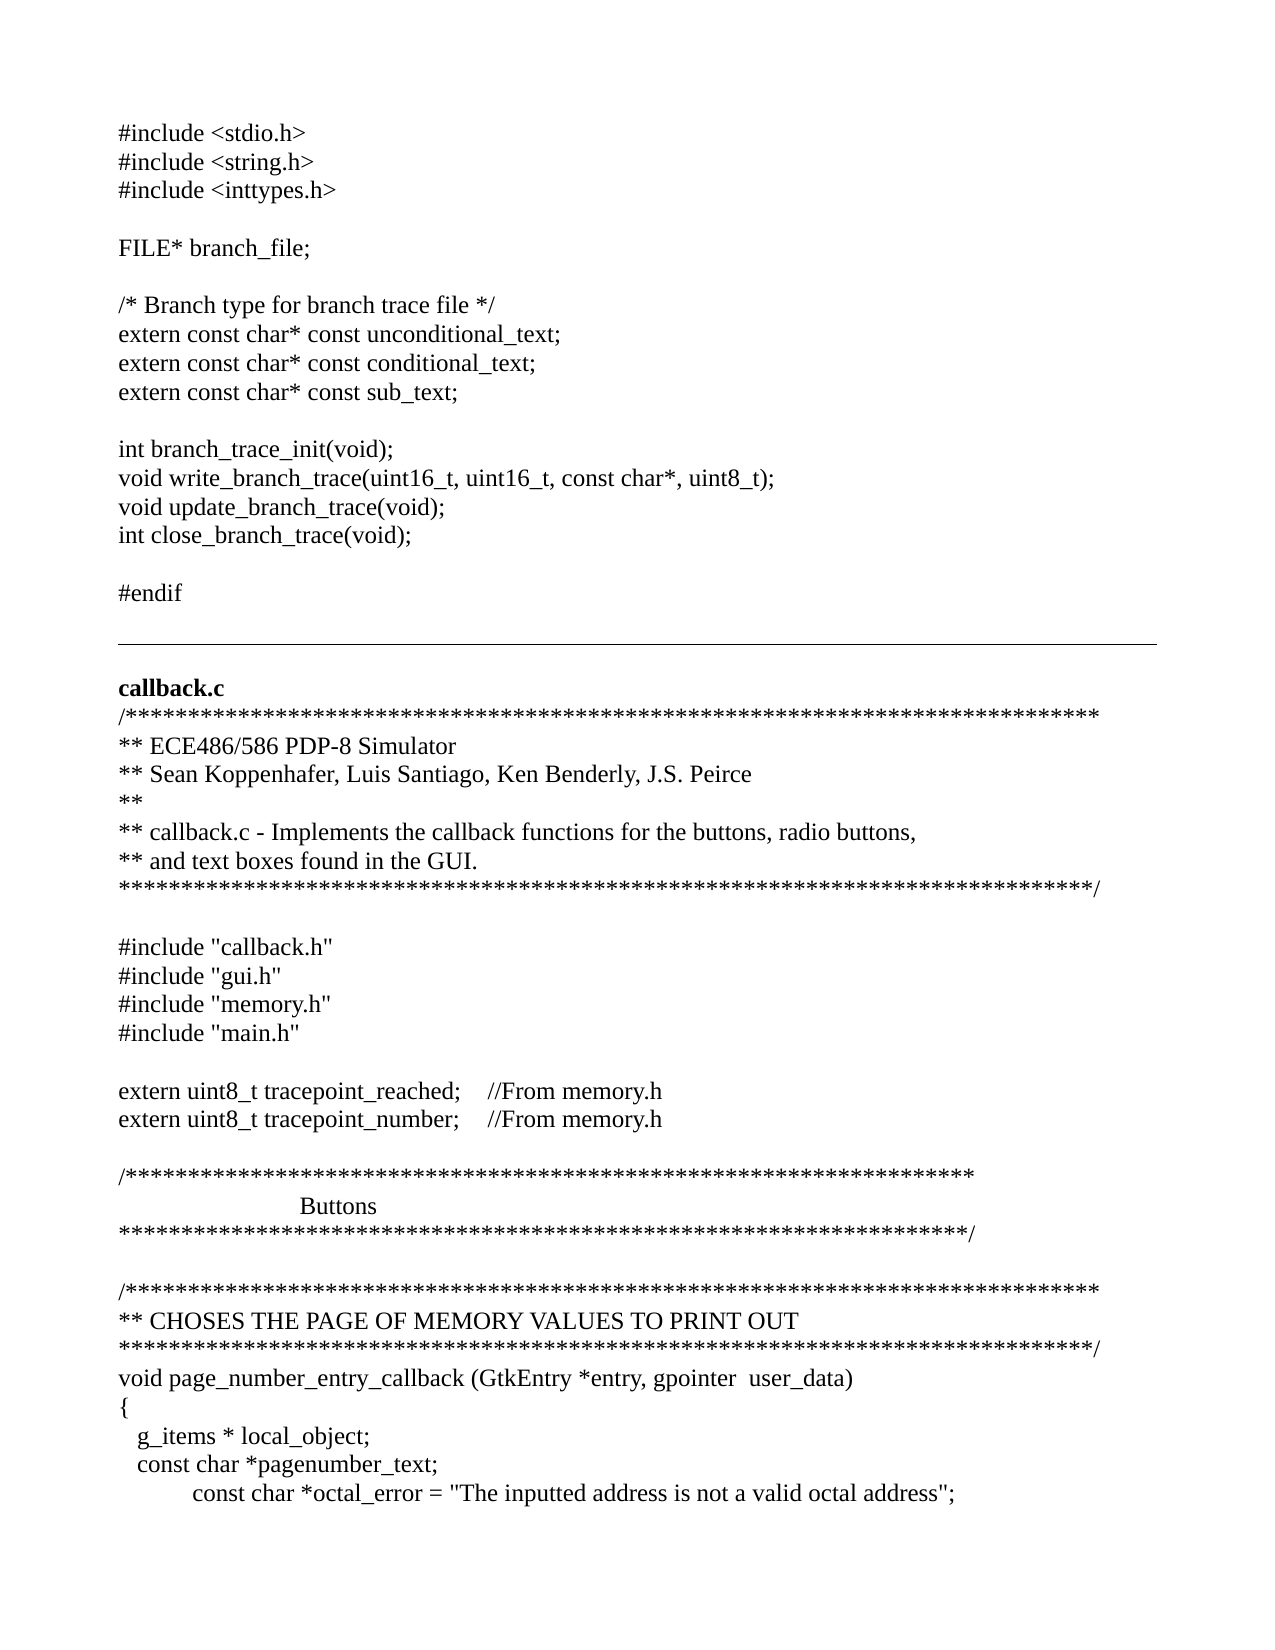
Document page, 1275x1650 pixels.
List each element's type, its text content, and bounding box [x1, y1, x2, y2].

text g_items * local_object; [118, 1421, 1157, 1449]
text ** [118, 788, 1157, 817]
text ** CHOSES THE PAGE OF MEMORY VALUES TO PRINT OUT [118, 1306, 1157, 1334]
text #include <string.h> [118, 147, 1157, 176]
text FILE* branch_file; [118, 233, 1157, 262]
text #include "main.h" [118, 1018, 1157, 1047]
text /* Branch type for branch trace file */ [118, 291, 1157, 319]
text ** and text boxes found in the GUI. [118, 846, 1157, 874]
text extern uint8_t tracepoint_number; //From memory.h [118, 1104, 1157, 1133]
text #include "memory.h" [118, 989, 1157, 1018]
text extern const char* const unconditional_text; [118, 319, 1157, 348]
text { [118, 1392, 1157, 1421]
text #include <stdio.h> [118, 118, 1157, 147]
text const char *pagenumber_text; [118, 1449, 1157, 1478]
text #include <inttypes.h> [118, 176, 1157, 204]
text extern const char* const conditional_text; [118, 348, 1157, 377]
text extern const char* const sub_text; [118, 377, 1157, 406]
text callback.c [118, 673, 1157, 702]
text const char *octal_error = "The inputted address is not a valid octal address"; [118, 1478, 1157, 1507]
text int close_branch_trace(void); [118, 521, 1157, 549]
text ** Sean Koppenhafer, Luis Santiago, Ken Benderly, J.S. Peirce [118, 759, 1157, 788]
text #include "gui.h" [118, 961, 1157, 989]
text void update_branch_trace(void); [118, 492, 1157, 521]
text ******************************************************************************/ [118, 1334, 1157, 1363]
text Buttons [118, 1191, 1157, 1219]
text int branch_trace_init(void); [118, 434, 1157, 463]
text #include "callback.h" [118, 932, 1157, 961]
text ** ECE486/586 PDP-8 Simulator [118, 731, 1157, 759]
text /****************************************************************************** [118, 1277, 1157, 1306]
text void page_number_entry_callback (GtkEntry *entry, gpointer user_data) [118, 1363, 1157, 1392]
text /****************************************************************************** [118, 702, 1157, 731]
text ********************************************************************/ [118, 1219, 1157, 1248]
text ** callback.c - Implements the callback functions for the buttons, radio buttons, [118, 817, 1157, 846]
text ******************************************************************************/ [118, 874, 1157, 903]
text #endif [118, 578, 1157, 607]
text extern uint8_t tracepoint_reached; //From memory.h [118, 1076, 1157, 1104]
text /******************************************************************** [118, 1162, 1157, 1191]
text void write_branch_trace(uint16_t, uint16_t, const char*, uint8_t); [118, 463, 1157, 492]
